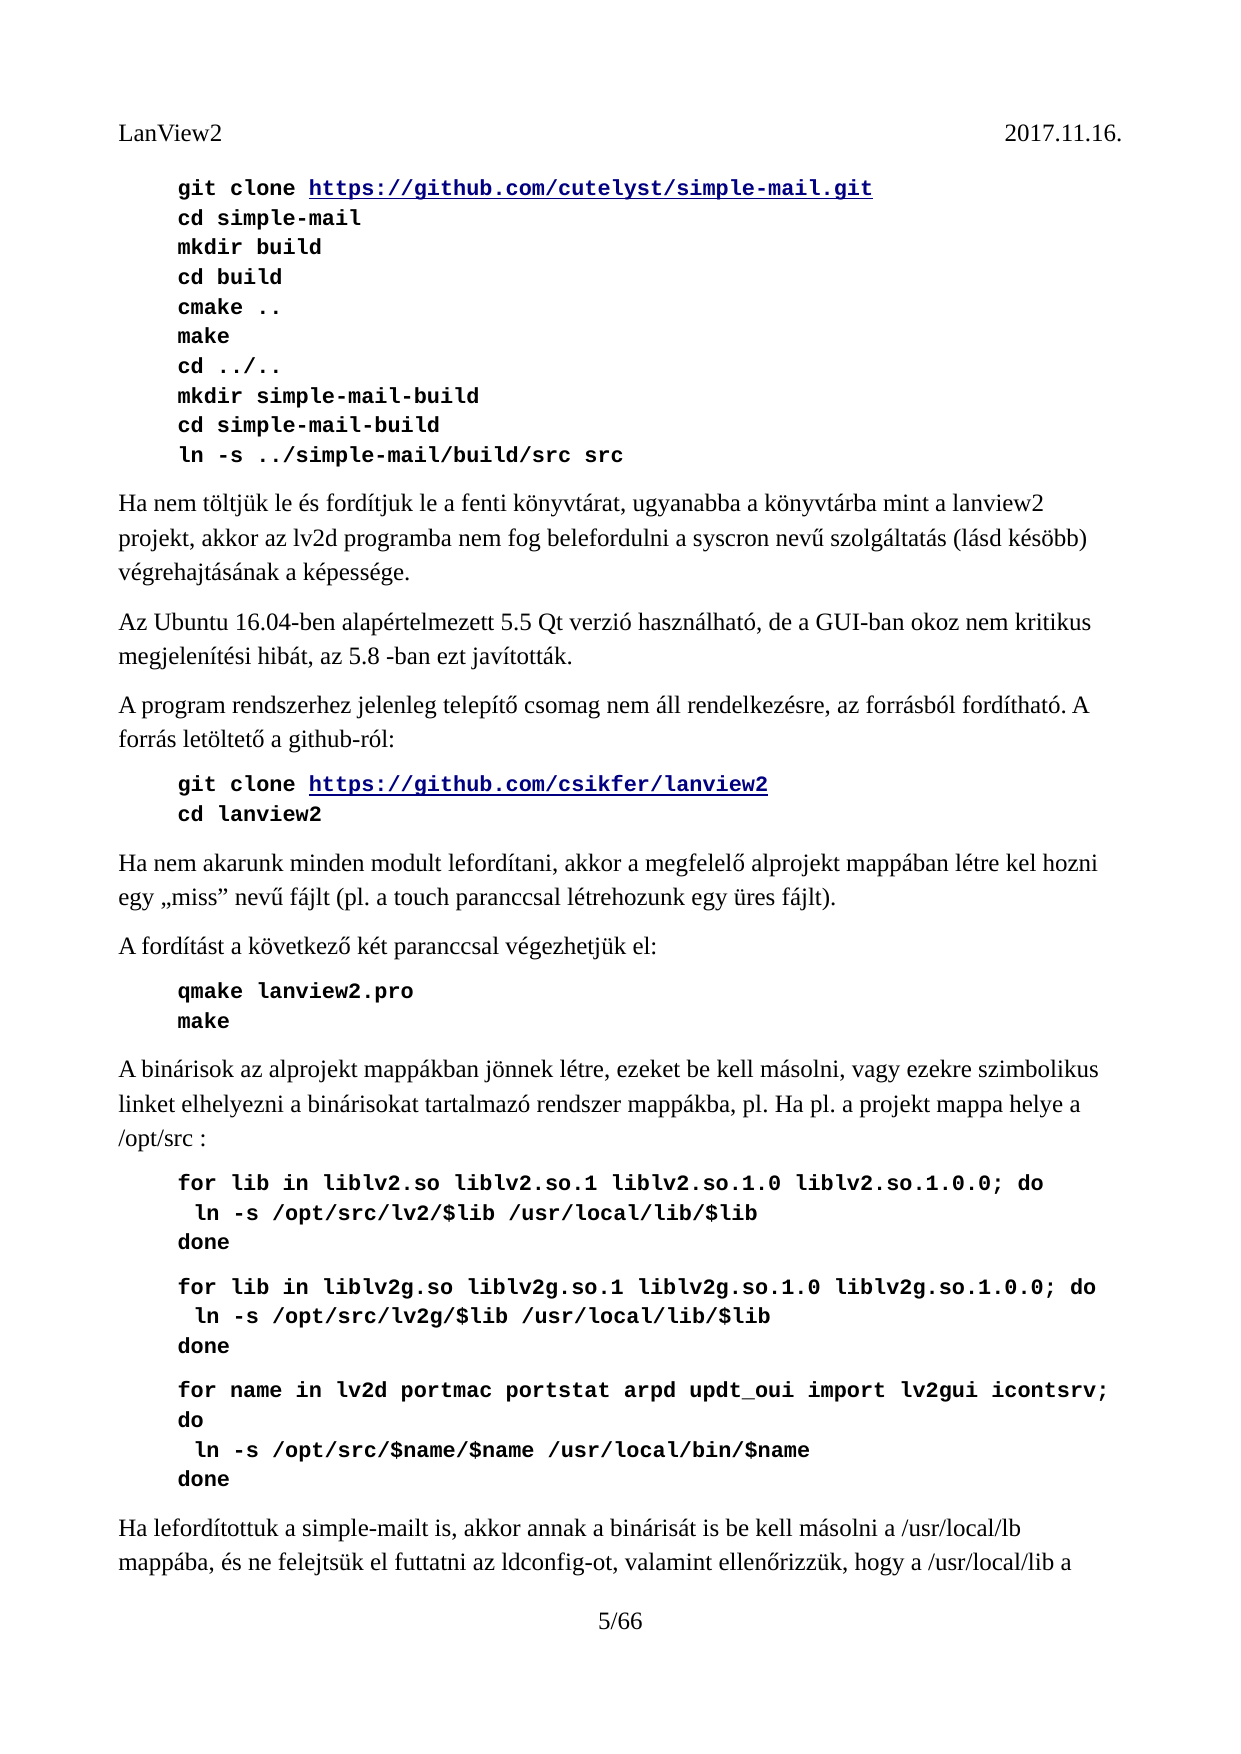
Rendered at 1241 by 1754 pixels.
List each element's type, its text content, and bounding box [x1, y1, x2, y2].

text qmake lanview2.pro make [177, 980, 1122, 1035]
text A binárisok az alprojekt mappákban jönnek létre, ezeket be kell másolni, vagy ezekre szimbolikus linket elhelyezni a binárisokat tartalmazó rendszer mappákba, pl. Ha pl. a projekt mappa helye a /opt/src : [118, 1054, 1122, 1152]
text git clone https://github.com/csikfer/lanview2 cd lanview2 [177, 774, 1122, 828]
text Ha lefordítottuk a simple-mailt is, akkor annak a binárisát is be kell másolni a /usr/local/lb mappába, és ne felejtsük el futtatni az ldconfig-ot, valamint ellenőrizzük, hogy a /usr/local/lib a [118, 1513, 1122, 1576]
text A program rendszerhez jelenleg telepítő csomag nem áll rendelkezésre, az forrásból fordítható. A forrás letöltető a github-ról: [118, 690, 1122, 753]
text for name in lv2d portmac portstat arpd updt_oui import lv2gui icontsrv; do ln -s /opt/src/$name/$name /usr/local/bin/$name done [177, 1379, 1122, 1493]
text for lib in liblv2.so liblv2.so.1 liblv2.so.1.0 liblv2.so.1.0.0; do ln -s /opt/src/lv2/$lib /usr/local/lib/$lib done [177, 1172, 1122, 1256]
text git clone https://github.com/cutelyst/simple-mail.git cd simple-mail mkdir build cd build cmake .. make cd ../.. mkdir simple-mail-build cd simple-mail-build ln -s ../simple-mail/build/src src [177, 177, 1122, 469]
text Az Ubuntu 16.04-ben alapértelmezett 5.5 Qt verzió használható, de a GUI-ban okoz nem kritikus megjelenítési hibát, az 5.8 -ban ezt javították. [118, 607, 1122, 670]
text Ha nem akarunk minden modult lefordítani, akkor a megfelelő alprojekt mappában létre kel hozni egy „miss” nevű fájlt (pl. a touch paranccsal létrehozunk egy üres fájlt). [118, 848, 1122, 911]
text for lib in liblv2g.so liblv2g.so.1 liblv2g.so.1.0 liblv2g.so.1.0.0; do ln -s /opt/src/lv2g/$lib /usr/local/lib/$lib done [177, 1276, 1122, 1360]
text A fordítást a következő két paranccsal végezhetjük el: [118, 931, 1122, 960]
text Ha nem töltjük le és fordítjuk le a fenti könyvtárat, ugyanabba a könyvtárba mint a lanview2 projekt, akkor az lv2d programba nem fog belefordulni a syscron nevű szolgáltatás (lásd késöbb) végrehajtásának a képessége. [118, 488, 1122, 586]
